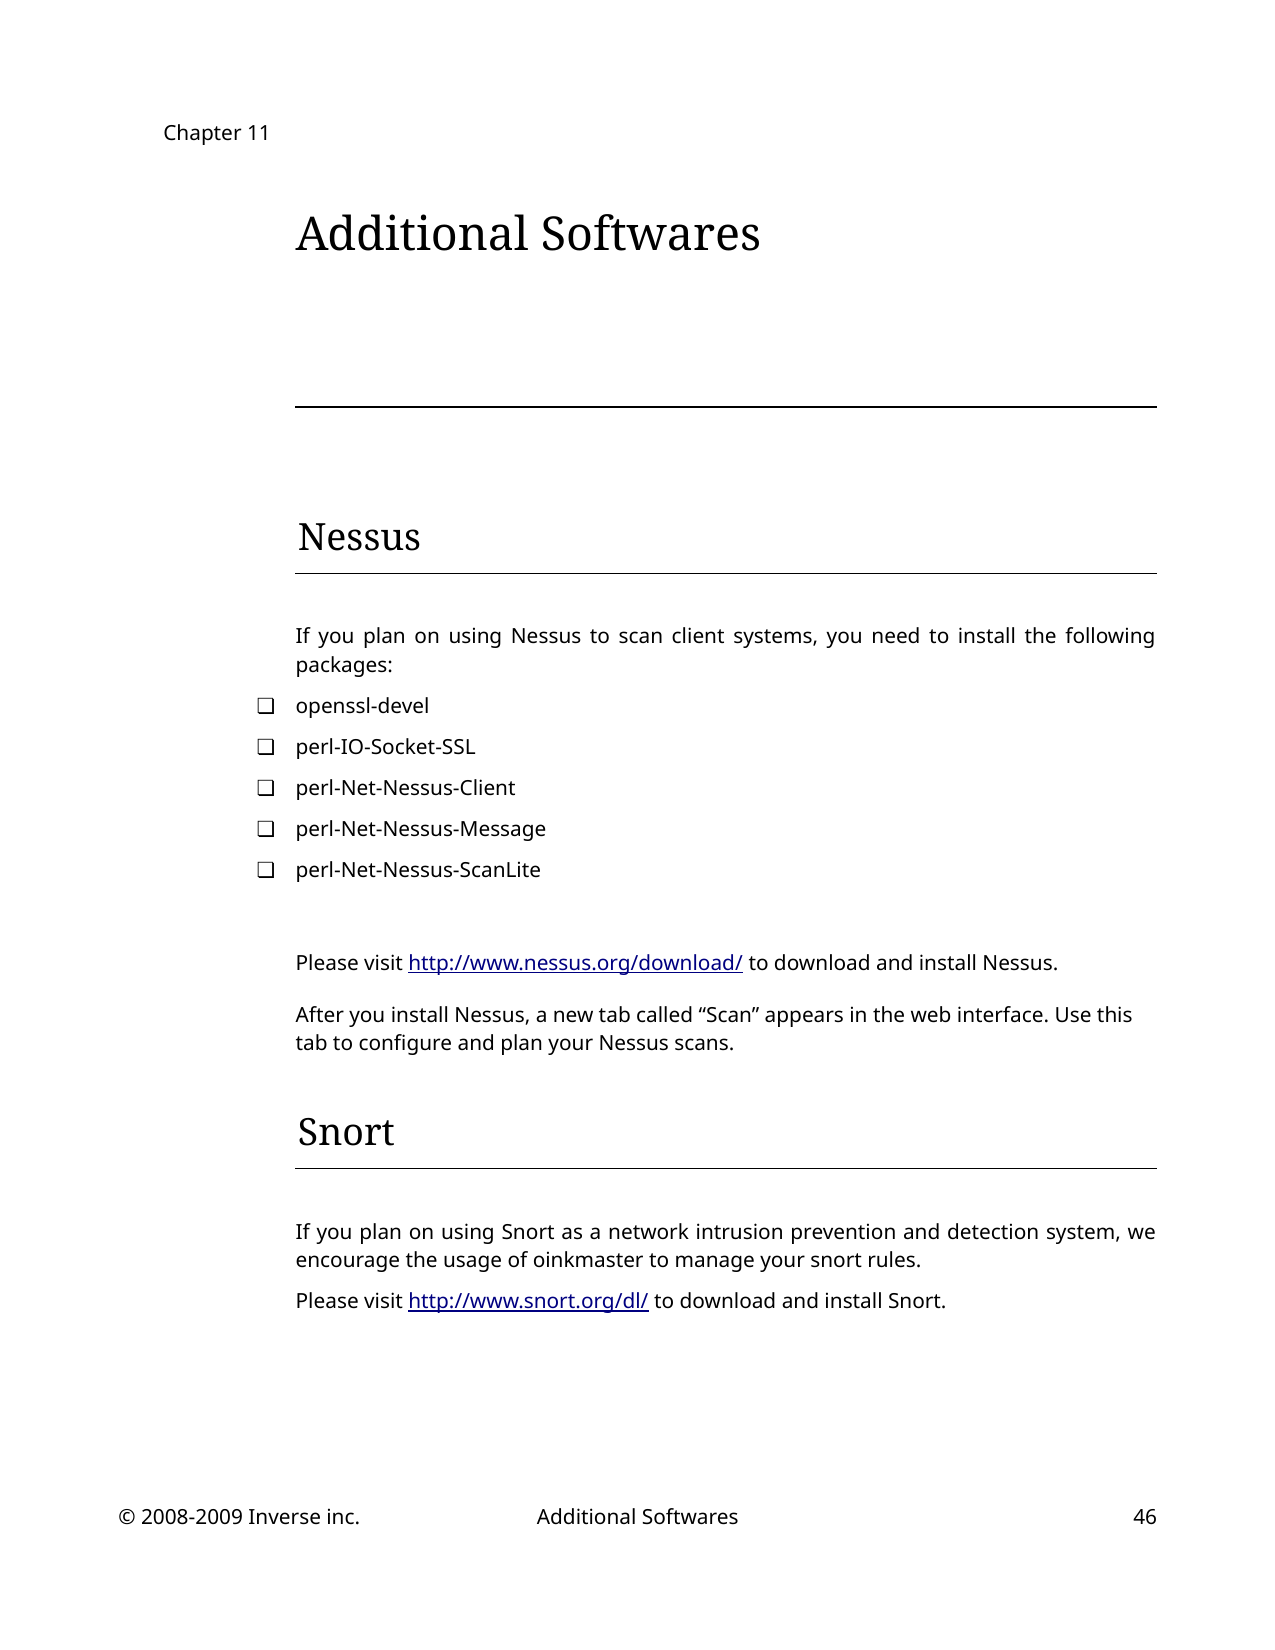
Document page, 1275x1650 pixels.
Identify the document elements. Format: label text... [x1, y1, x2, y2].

list ❏ openssl-devel [256, 691, 1157, 719]
list ❏ perl-Net-Nessus-Client [256, 773, 1157, 801]
list ❏ perl-Net-Nessus-Message [256, 814, 1157, 842]
list ❏ perl-Net-Nessus-ScanLite [256, 855, 1157, 883]
list ❏ perl-IO-Socket-SSL [256, 732, 1157, 760]
text Please visit http://www.nessus.org/download/ to download and install Nessus. [295, 948, 1157, 976]
subtitle Nessus [295, 510, 1157, 573]
text If you plan on using Nessus to scan client systems, you need to install the following packages: [295, 622, 1157, 678]
text After you install Nessus, a new tab called “Scan” appears in the web interface. Use this tab to configure and plan your Nessus scans. [295, 1000, 1157, 1057]
text If you plan on using Snort as a network intrusion prevention and detection system, we encourage the usage of oinkmaster to manage your snort rules. [295, 1217, 1157, 1274]
subtitle Snort [295, 1105, 1157, 1168]
subtitle Additional Softwares [295, 201, 1157, 406]
text Please visit http://www.snort.org/dl/ to download and install Snort. [295, 1286, 1157, 1314]
